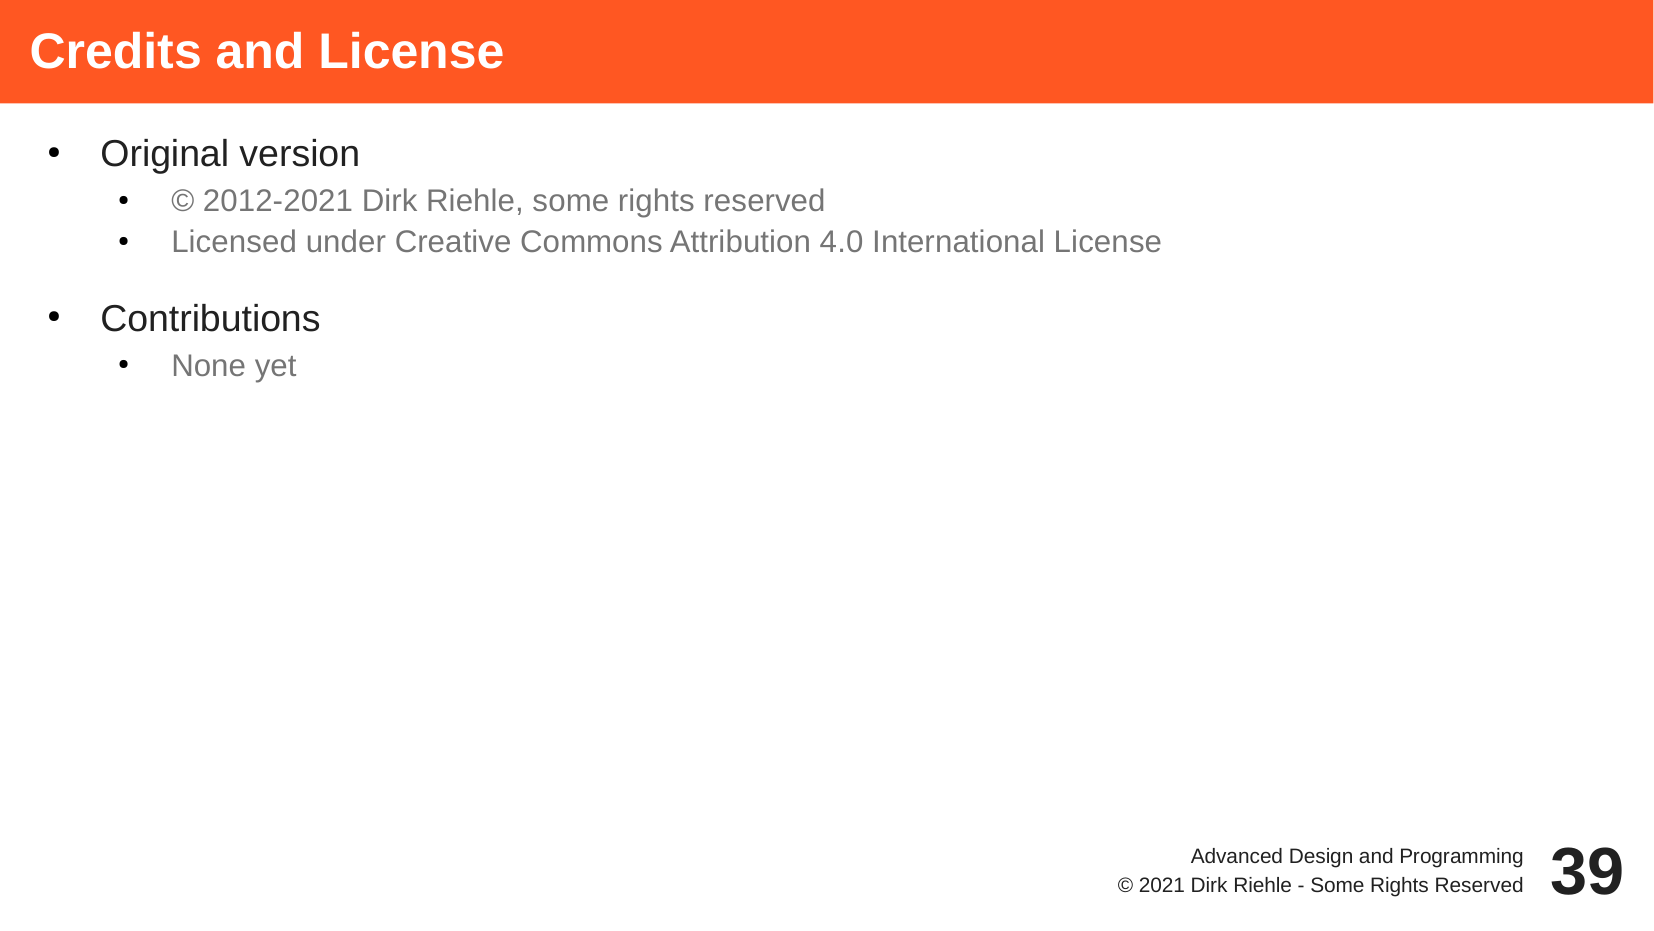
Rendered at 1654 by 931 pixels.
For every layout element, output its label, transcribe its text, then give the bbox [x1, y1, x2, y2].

title Credits and License [0, 0, 1654, 104]
list Original version © 2012-2021 Dirk Riehle, some rights reserved Licensed under Creative Commons Attribution 4.0 International License Contributions None yet [29, 132, 1625, 813]
